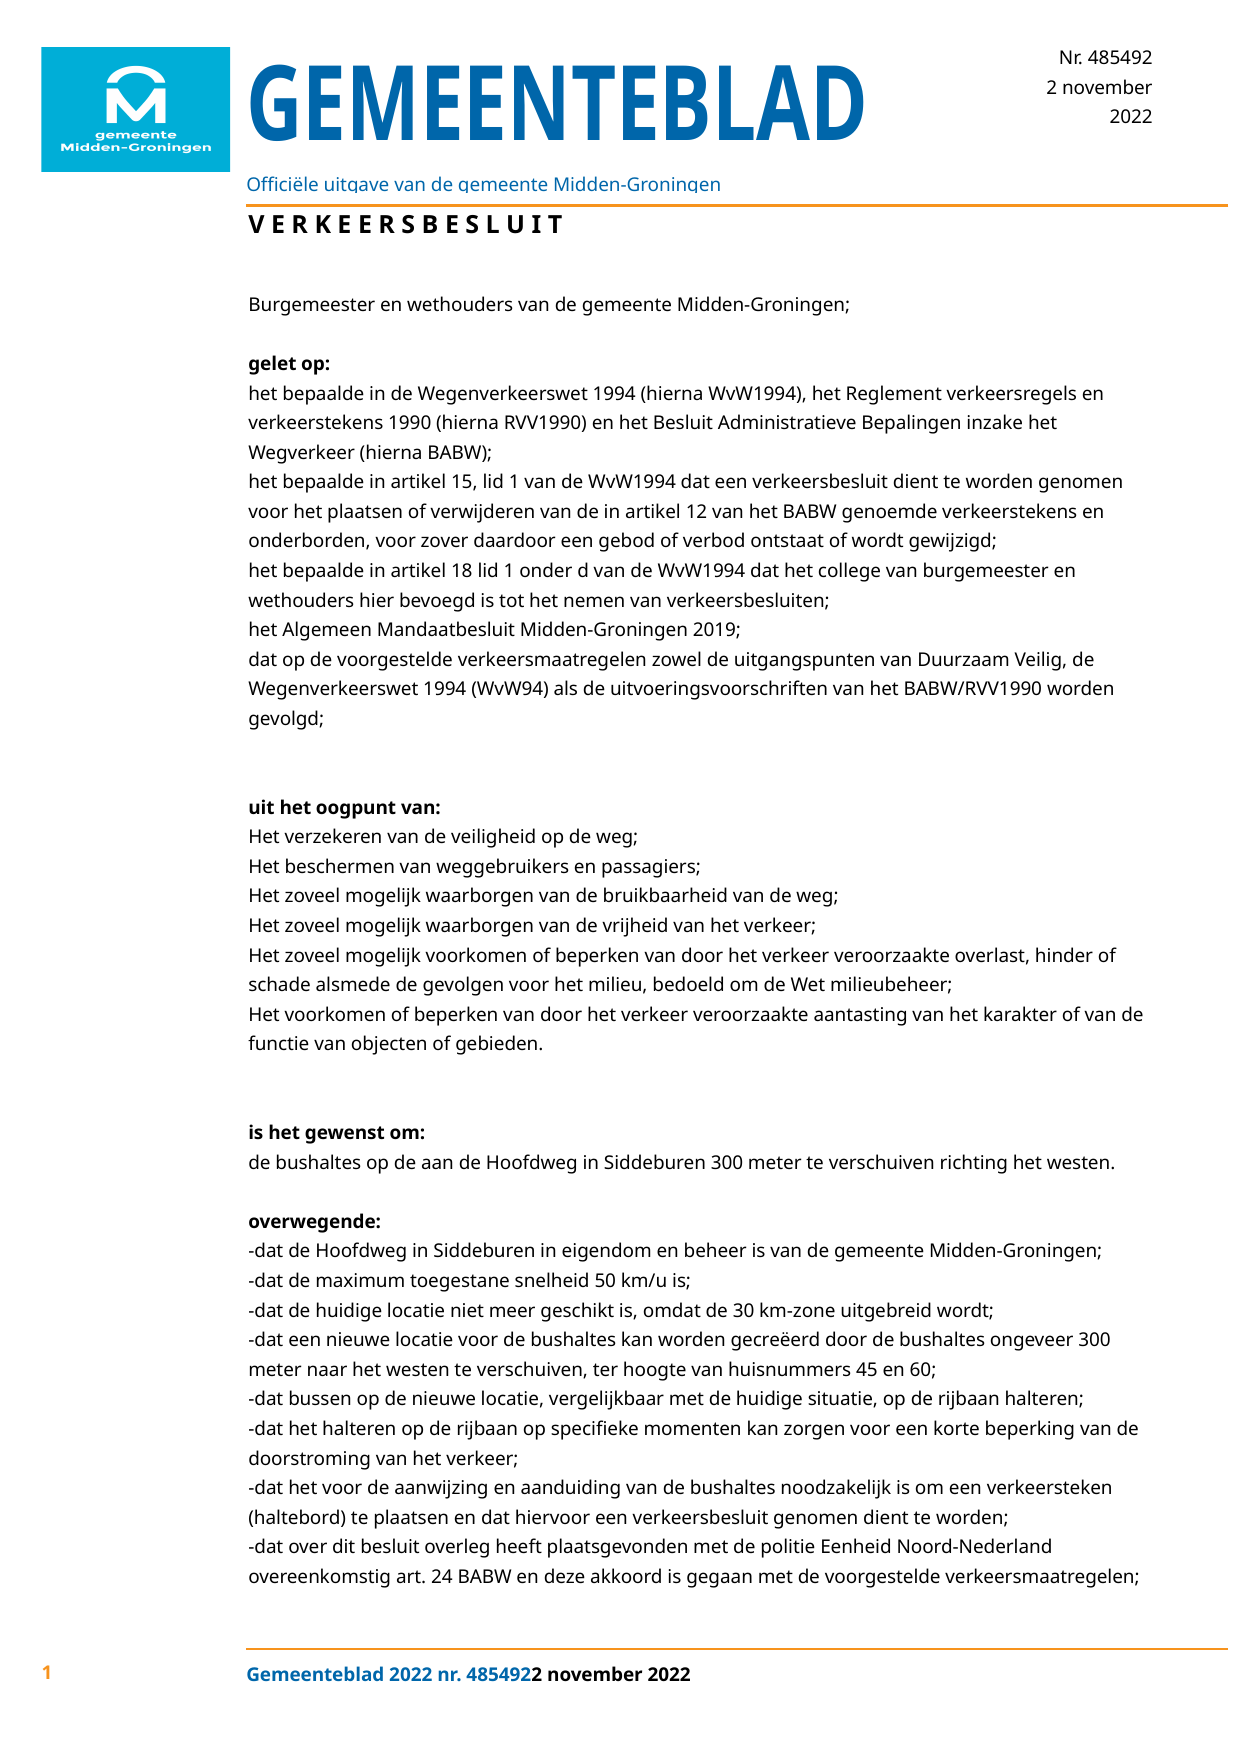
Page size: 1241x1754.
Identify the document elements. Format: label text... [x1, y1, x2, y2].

text overwegende: [248, 1208, 1152, 1234]
text Het zoveel mogelijk voorkomen of beperken van door het verkeer veroorzaakte overlast, hinder of schade alsmede de gevolgen voor het milieu, bedoeld om de Wet milieubeheer; [248, 942, 1152, 997]
text -dat over dit besluit overleg heeft plaatsgevonden met de politie Eenheid Noord-Nederland overeenkomstig art. 24 BABW en deze akkoord is gegaan met de voorgestelde verkeersmaatregelen; [248, 1533, 1152, 1589]
text -dat de maximum toegestane snelheid 50 km/u is; [248, 1267, 1152, 1293]
picture [108, 66, 164, 82]
text gelet op: [248, 350, 1152, 376]
text Burgemeester en wethouders van de gemeente Midden-Groningen; [248, 291, 1152, 317]
text dat op de voorgestelde verkeersmaatregelen zowel de uitgangspunten van Duurzaam Veilig, de Wegenverkeerswet 1994 (WvW94) als de uitvoeringsvoorschriften van het BABW/RVV1990 worden gevolgd; [248, 646, 1152, 731]
text Het zoveel mogelijk waarborgen van de bruikbaarheid van de weg; [248, 883, 1152, 908]
text V E R K E E R S B E S L U I T [248, 207, 1152, 241]
picture [107, 89, 165, 122]
text is het gewenst om: [248, 1119, 1152, 1145]
text het bepaalde in artikel 18 lid 1 onder d van de WvW1994 dat het college van burgemeester en wethouders hier bevoegd is tot het nemen van verkeersbesluiten; [248, 557, 1152, 613]
text de bushaltes op de aan de Hoofdweg in Siddeburen 300 meter te verschuiven richting het westen. [248, 1149, 1152, 1175]
text Het zoveel mogelijk waarborgen van de vrijheid van het verkeer; [248, 912, 1152, 938]
text Het verzekeren van de veiligheid op de weg; [248, 823, 1152, 849]
text -dat de Hoofdweg in Siddeburen in eigendom en beheer is van de gemeente Midden-Groningen; [248, 1238, 1152, 1263]
text het bepaalde in de Wegenverkeerswet 1994 (hierna WvW1994), het Reglement verkeersregels en verkeerstekens 1990 (hierna RVV1990) en het Besluit Administratieve Bepalingen inzake het Wegverkeer (hierna BABW); [248, 380, 1152, 465]
text -dat de huidige locatie niet meer geschikt is, omdat de 30 km-zone uitgebreid wordt; [248, 1297, 1152, 1323]
picture [184, 146, 190, 153]
text Het beschermen van weggebruikers en passagiers; [248, 853, 1152, 879]
text Het voorkomen of beperken van door het verkeer veroorzaakte aantasting van het karakter of van de functie van objecten of gebieden. [248, 1001, 1152, 1056]
text -dat het halteren op de rijbaan op specifieke momenten kan zorgen voor een korte beperking van de doorstroming van het verkeer; [248, 1415, 1152, 1471]
text het Algemeen Mandaatbesluit Midden-Groningen 2019; [248, 616, 1152, 642]
text uit het oogpunt van: [248, 794, 1152, 820]
text -dat een nieuwe locatie voor de bushaltes kan worden gecreëerd door de bushaltes ongeveer 300 meter naar het westen te verschuiven, ter hoogte van huisnummers 45 en 60; [248, 1326, 1152, 1382]
text het bepaalde in artikel 15, lid 1 van de WvW1994 dat een verkeersbesluit dient te worden genomen voor het plaatsen of verwijderen van de in artikel 12 van het BABW genoemde verkeerstekens en onderborden, voor zover daardoor een gebod of verbod ontstaat of wordt gewijzigd; [248, 468, 1152, 553]
text -dat het voor de aanwijzing en aanduiding van de bushaltes noodzakelijk is om een verkeersteken (haltebord) te plaatsen en dat hiervoor een verkeersbesluit genomen dient te worden; [248, 1474, 1152, 1530]
text -dat bussen op de nieuwe locatie, vergelijkbaar met de huidige situatie, op de rijbaan halteren; [248, 1386, 1152, 1411]
